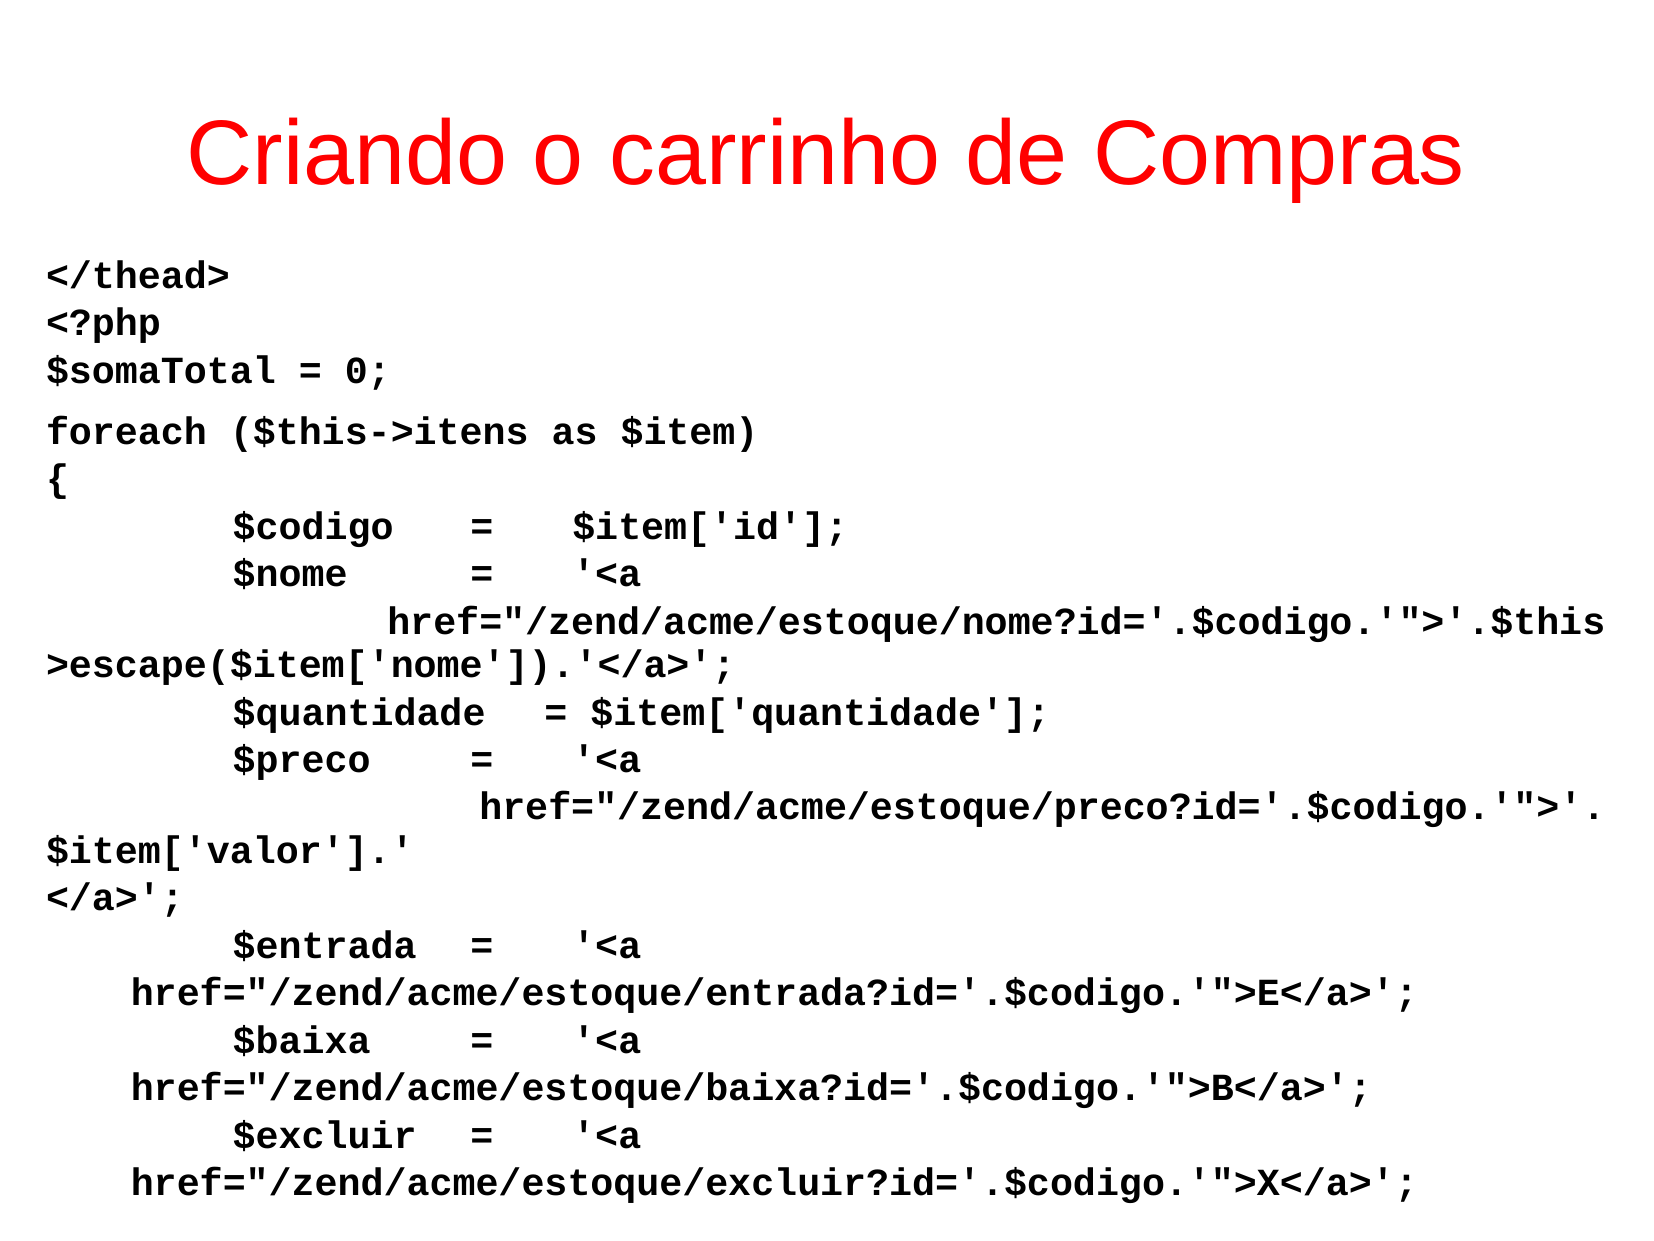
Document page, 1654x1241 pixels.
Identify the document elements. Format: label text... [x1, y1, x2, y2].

title Criando o carrinho de Compras [82, 49, 1571, 256]
list </thead> <?php $somaTotal = 0; foreach ($this->itens as $item) { $codigo = $item['id']; $nome = '<a href="/zend/acme/estoque/nome?id='.$codigo.'">'.$this >escape($item['nome']).'</a>'; $quantidade = $item['quantidade']; $preco = '<a href="/zend/acme/estoque/preco?id='.$codigo.'">'.$item['valor'].' </a>'; $entrada = '<a href="/zend/acme/estoque/entrada?id='.$codigo.'">E</a>'; $baixa = '<a href="/zend/acme/estoque/baixa?id='.$codigo.'">B</a>'; $excluir = '<a href="/zend/acme/estoque/excluir?id='.$codigo.'">X</a>'; [46, 256, 1607, 1229]
